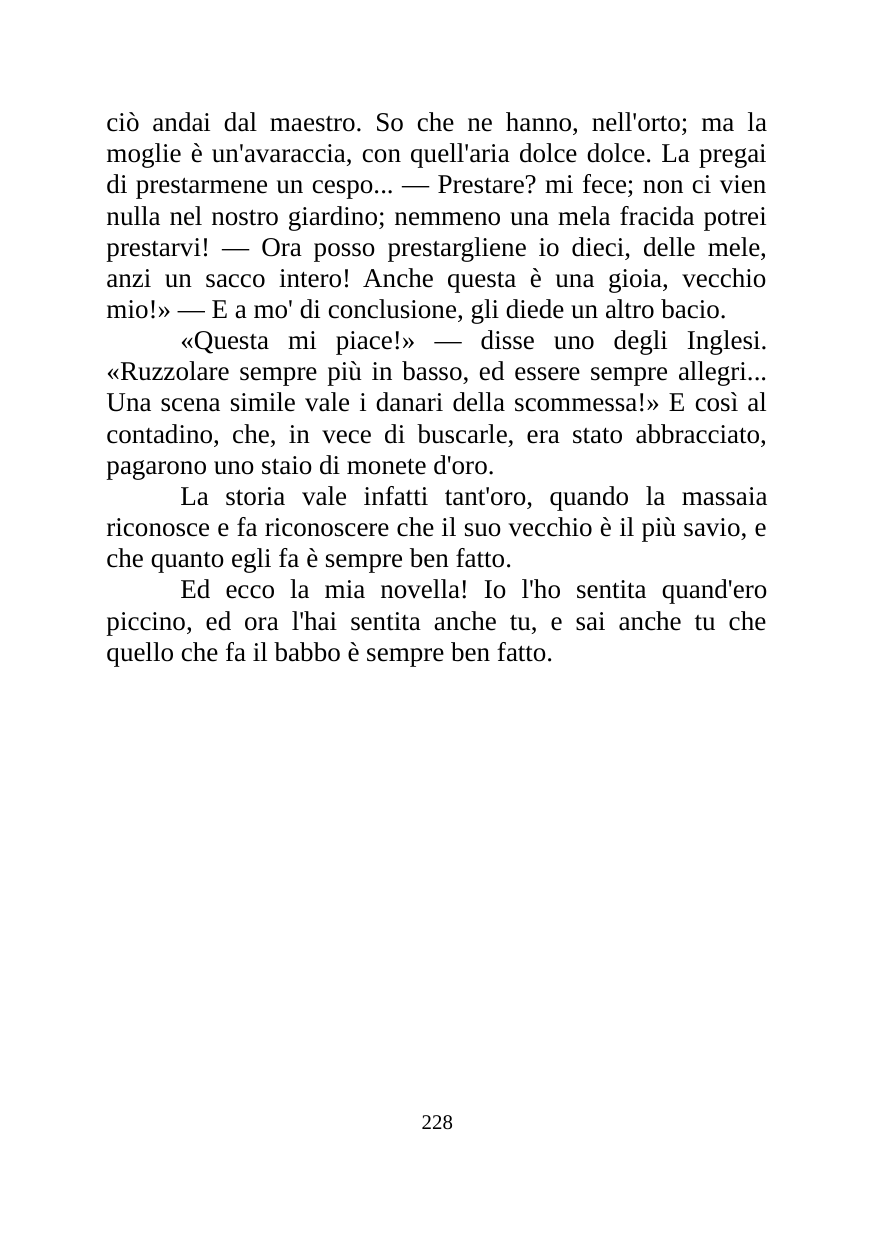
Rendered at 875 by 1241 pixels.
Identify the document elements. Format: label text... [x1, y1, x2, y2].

text ciò andai dal maestro. So che ne hanno, nell'orto; ma la moglie è un'avaraccia, con quell'aria dolce dolce. La pregai di prestarmene un cespo... — Prestare? mi fece; non ci vien nulla nel nostro giardino; nemmeno una mela fracida potrei prestarvi! — Ora posso prestargliene io dieci, delle mele, anzi un sacco intero! Anche questa è una gioia, vecchio mio!» — E a mo' di conclusione, gli diede un altro bacio. [106, 106, 768, 324]
text La storia vale infatti tant'oro, quando la massaia riconosce e fa riconoscere che il suo vecchio è il più savio, e che quanto egli fa è sempre ben fatto. [106, 480, 768, 573]
text «Questa mi piace!» — disse uno degli Inglesi. «Ruzzolare sempre più in basso, ed essere sempre allegri... Una scena simile vale i danari della scommessa!» E così al contadino, che, in vece di buscarle, era stato abbracciato, pagarono uno staio di monete d'oro. [106, 324, 768, 480]
text Ed ecco la mia novella! Io l'ho sentita quand'ero piccino, ed ora l'hai sentita anche tu, e sai anche tu che quello che fa il babbo è sempre ben fatto. [106, 573, 768, 667]
